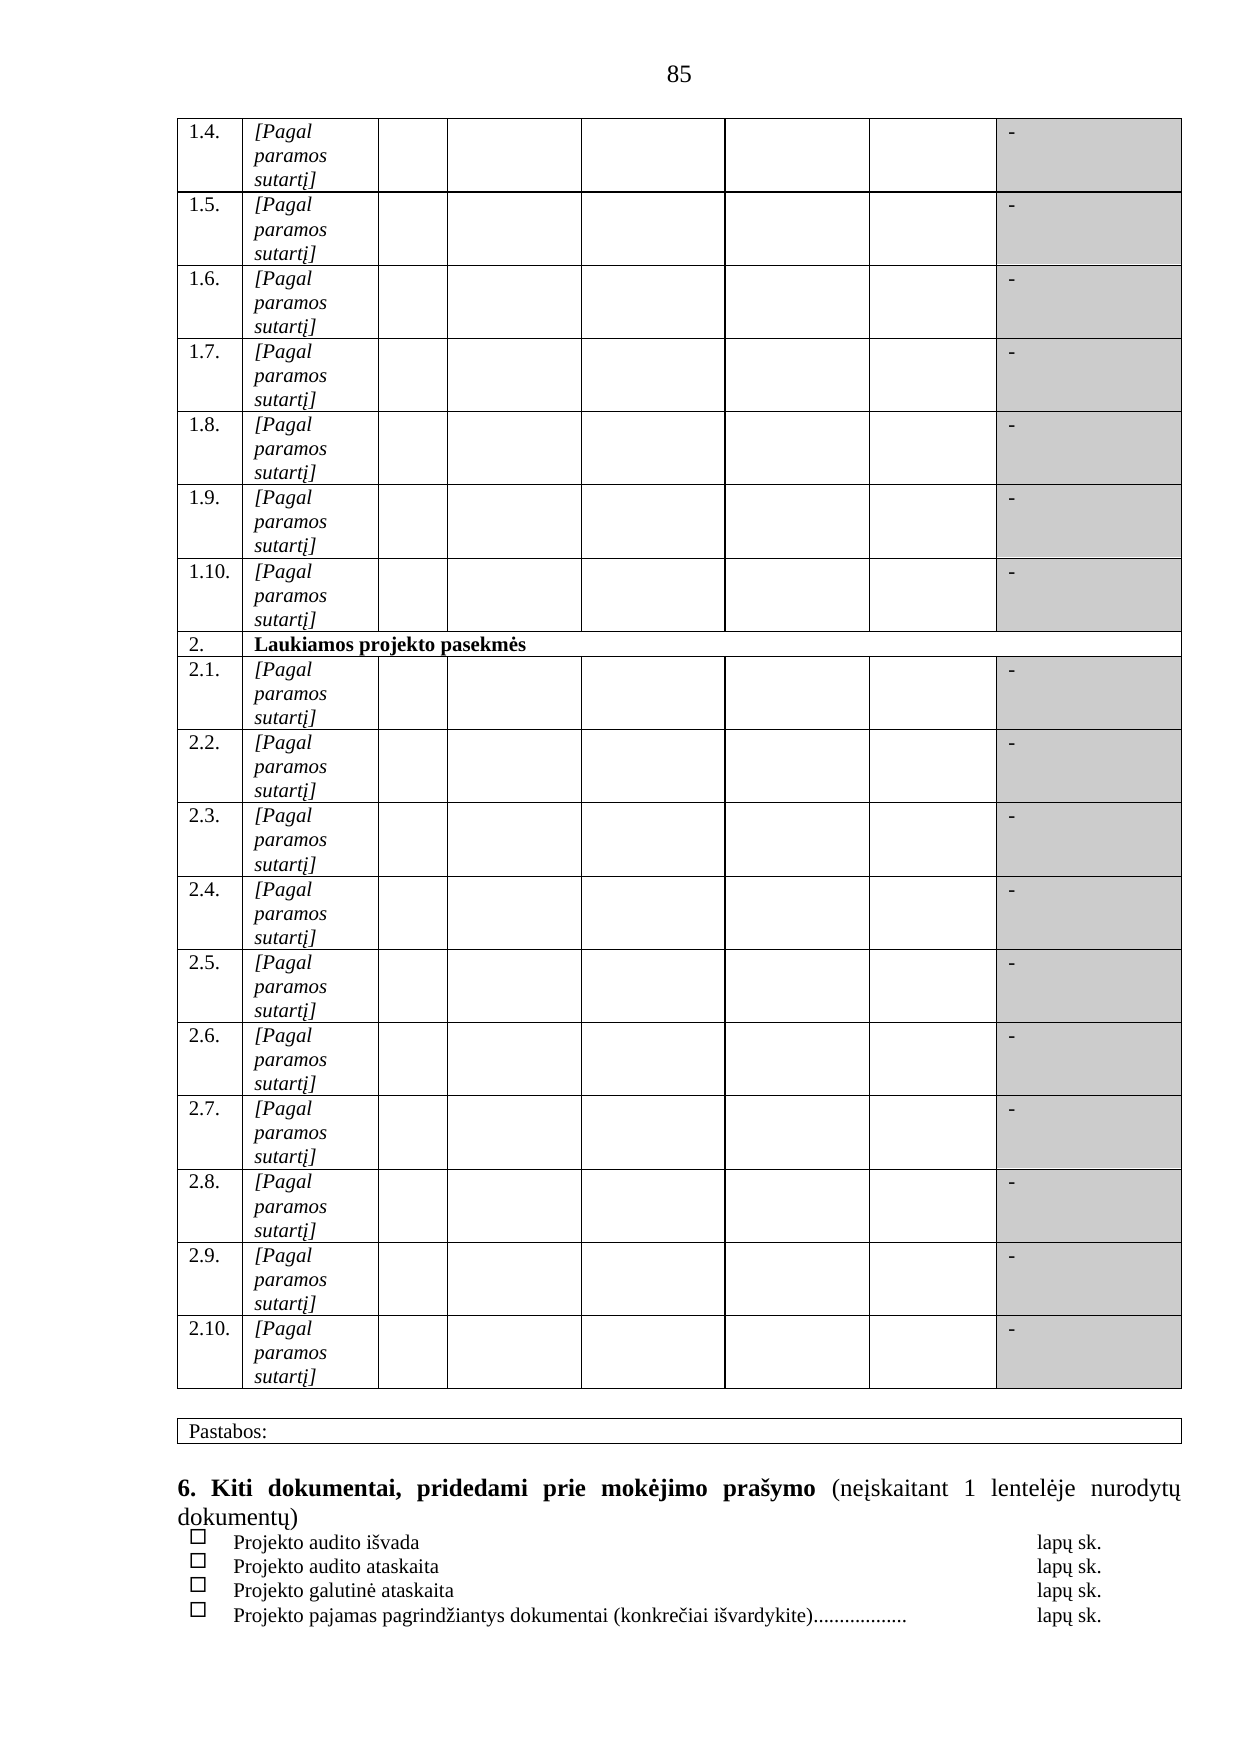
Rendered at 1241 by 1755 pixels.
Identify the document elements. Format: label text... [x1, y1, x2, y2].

table_cell [379, 730, 447, 802]
table_cell [448, 1096, 581, 1168]
table_cell [870, 1096, 996, 1168]
table_cell [726, 877, 869, 949]
table_cell Projekto audito ataskaita [222, 1554, 977, 1578]
table_cell [Pagal paramos sutartį] [243, 1170, 378, 1242]
table_cell [870, 485, 996, 557]
table_cell [379, 119, 447, 191]
table_header [977, 1530, 1026, 1554]
table_cell 1.6. [178, 266, 242, 338]
table_cell [977, 1579, 1026, 1602]
table_cell lapų sk. [1026, 1603, 1181, 1627]
table_cell [379, 559, 447, 631]
table_cell - [997, 1096, 1181, 1168]
table_cell £ [177, 1554, 222, 1578]
table_cell 2.7. [178, 1096, 242, 1168]
table_cell [582, 1170, 724, 1242]
table_cell 1.4. [178, 119, 242, 191]
table_cell 1.9. [178, 485, 242, 557]
table_cell [870, 803, 996, 876]
table_cell £ [177, 1603, 222, 1627]
table_cell [726, 1096, 869, 1168]
table_cell [870, 412, 996, 484]
table_cell - [997, 657, 1181, 729]
table_cell [448, 1243, 581, 1315]
table_cell [582, 485, 724, 557]
table_cell [379, 1170, 447, 1242]
table_cell [379, 485, 447, 557]
table_cell [448, 1170, 581, 1242]
table_cell [Pagal paramos sutartį] [243, 877, 378, 949]
table_cell [379, 1316, 447, 1388]
table_cell [Pagal paramos sutartį] [243, 803, 378, 876]
table_cell - [997, 1316, 1181, 1388]
table_cell - [997, 559, 1181, 631]
table_cell [448, 266, 581, 338]
table_cell 2.6. [178, 1023, 242, 1095]
table_cell [Pagal paramos sutartį] [243, 412, 378, 484]
table_cell [870, 1243, 996, 1315]
table_cell [448, 950, 581, 1022]
table_cell [582, 266, 724, 338]
table_cell Laukiamos projekto pasekmės [243, 632, 1181, 656]
table_cell - [997, 803, 1181, 876]
table_cell - [997, 119, 1181, 191]
table_cell [448, 657, 581, 729]
table_cell [Pagal paramos sutartį] [243, 1316, 378, 1388]
table_cell 2. [178, 632, 242, 656]
table_cell [870, 1170, 996, 1242]
table_header Projekto audito išvada [222, 1530, 977, 1554]
table_cell [726, 559, 869, 631]
table_cell - [997, 412, 1181, 484]
table_cell [870, 266, 996, 338]
table_cell [582, 119, 724, 191]
table_cell [Pagal paramos sutartį] [243, 657, 378, 729]
table_cell [726, 1243, 869, 1315]
table_cell [726, 266, 869, 338]
table_cell 1.5. [178, 193, 242, 264]
table_cell £ [177, 1579, 222, 1602]
table_cell [379, 193, 447, 264]
table_cell [Pagal paramos sutartį] [243, 193, 378, 264]
table_cell [726, 339, 869, 411]
table_cell [582, 412, 724, 484]
table_cell lapų sk. [1026, 1554, 1181, 1578]
table_cell [448, 559, 581, 631]
table_cell [870, 657, 996, 729]
table_cell - [997, 950, 1181, 1022]
table_cell [379, 412, 447, 484]
table_cell [448, 1316, 581, 1388]
table_cell [379, 950, 447, 1022]
table_cell [726, 485, 869, 557]
table_cell [448, 485, 581, 557]
table_cell [870, 559, 996, 631]
table_cell [582, 1023, 724, 1095]
table_cell [582, 1243, 724, 1315]
table_cell [Pagal paramos sutartį] [243, 1023, 378, 1095]
table_cell [379, 339, 447, 411]
table_cell [Pagal paramos sutartį] [243, 485, 378, 557]
table_cell [448, 193, 581, 264]
table_cell [977, 1603, 1026, 1627]
table_cell [870, 1023, 996, 1095]
table_cell [726, 950, 869, 1022]
table_cell - [997, 266, 1181, 338]
table_cell [Pagal paramos sutartį] [243, 266, 378, 338]
table_cell [448, 1023, 581, 1095]
table_cell - [997, 1170, 1181, 1242]
table_header £ [177, 1530, 222, 1554]
table_cell [726, 412, 869, 484]
table_cell 2.3. [178, 803, 242, 876]
table_cell [726, 1023, 869, 1095]
table_cell [379, 266, 447, 338]
table_cell [Pagal paramos sutartį] [243, 559, 378, 631]
table_cell [582, 657, 724, 729]
table_cell [379, 1243, 447, 1315]
table_cell 2.1. [178, 657, 242, 729]
table_cell [Pagal paramos sutartį] [243, 119, 378, 191]
table_cell [870, 193, 996, 264]
table_cell [448, 877, 581, 949]
table_cell [870, 950, 996, 1022]
table_cell [448, 730, 581, 802]
table_cell [726, 1170, 869, 1242]
table_cell [379, 657, 447, 729]
table_cell [726, 803, 869, 876]
text 6. Kiti dokumentai, pridedami prie mokėjimo prašymo (neįskaitant 1 lentelėje nurodytų dokumentų) [177, 1473, 1181, 1530]
table_cell 1.10. [178, 559, 242, 631]
table_cell [448, 803, 581, 876]
table_cell 2.8. [178, 1170, 242, 1242]
table_cell - [997, 1243, 1181, 1315]
table_cell [870, 730, 996, 802]
table_cell - [997, 1023, 1181, 1095]
table_cell [870, 1316, 996, 1388]
table_cell 2.2. [178, 730, 242, 802]
table_cell [582, 1096, 724, 1168]
table_cell [870, 339, 996, 411]
table_cell Projekto pajamas pagrindžiantys dokumentai (konkrečiai išvardykite) [222, 1603, 977, 1627]
table_cell [582, 803, 724, 876]
table_cell [379, 1023, 447, 1095]
table_cell 2.4. [178, 877, 242, 949]
table_cell [379, 1096, 447, 1168]
table_cell Projekto galutinė ataskaita [222, 1579, 977, 1602]
table_cell [Pagal paramos sutartį] [243, 1096, 378, 1168]
table_cell [448, 339, 581, 411]
table_cell [582, 193, 724, 264]
table_cell [726, 657, 869, 729]
table_cell [582, 339, 724, 411]
table_cell [448, 119, 581, 191]
table_cell - [997, 485, 1181, 557]
table_cell [Pagal paramos sutartį] [243, 1243, 378, 1315]
table_cell 2.10. [178, 1316, 242, 1388]
table_cell 1.8. [178, 412, 242, 484]
table_header lapų sk. [1026, 1530, 1181, 1554]
table_cell - [997, 339, 1181, 411]
table_cell [726, 193, 869, 264]
table_cell [726, 1316, 869, 1388]
table_cell [582, 1316, 724, 1388]
table_cell [Pagal paramos sutartį] [243, 730, 378, 802]
table_cell lapų sk. [1026, 1579, 1181, 1602]
table_cell [726, 730, 869, 802]
table_cell [726, 119, 869, 191]
table_cell 2.9. [178, 1243, 242, 1315]
table_cell [448, 412, 581, 484]
table_cell [379, 877, 447, 949]
table_cell [Pagal paramos sutartį] [243, 339, 378, 411]
table_cell [Pagal paramos sutartį] [243, 950, 378, 1022]
table_cell [870, 877, 996, 949]
table_cell [870, 119, 996, 191]
table_cell - [997, 193, 1181, 264]
table_cell [582, 730, 724, 802]
table_cell [977, 1554, 1026, 1578]
table_header Pastabos: [178, 1419, 1181, 1443]
table_cell [582, 950, 724, 1022]
table_cell 2.5. [178, 950, 242, 1022]
table_cell - [997, 730, 1181, 802]
table_cell [582, 559, 724, 631]
table_cell [582, 877, 724, 949]
table_cell - [997, 877, 1181, 949]
table_cell 1.7. [178, 339, 242, 411]
table_cell [379, 803, 447, 876]
